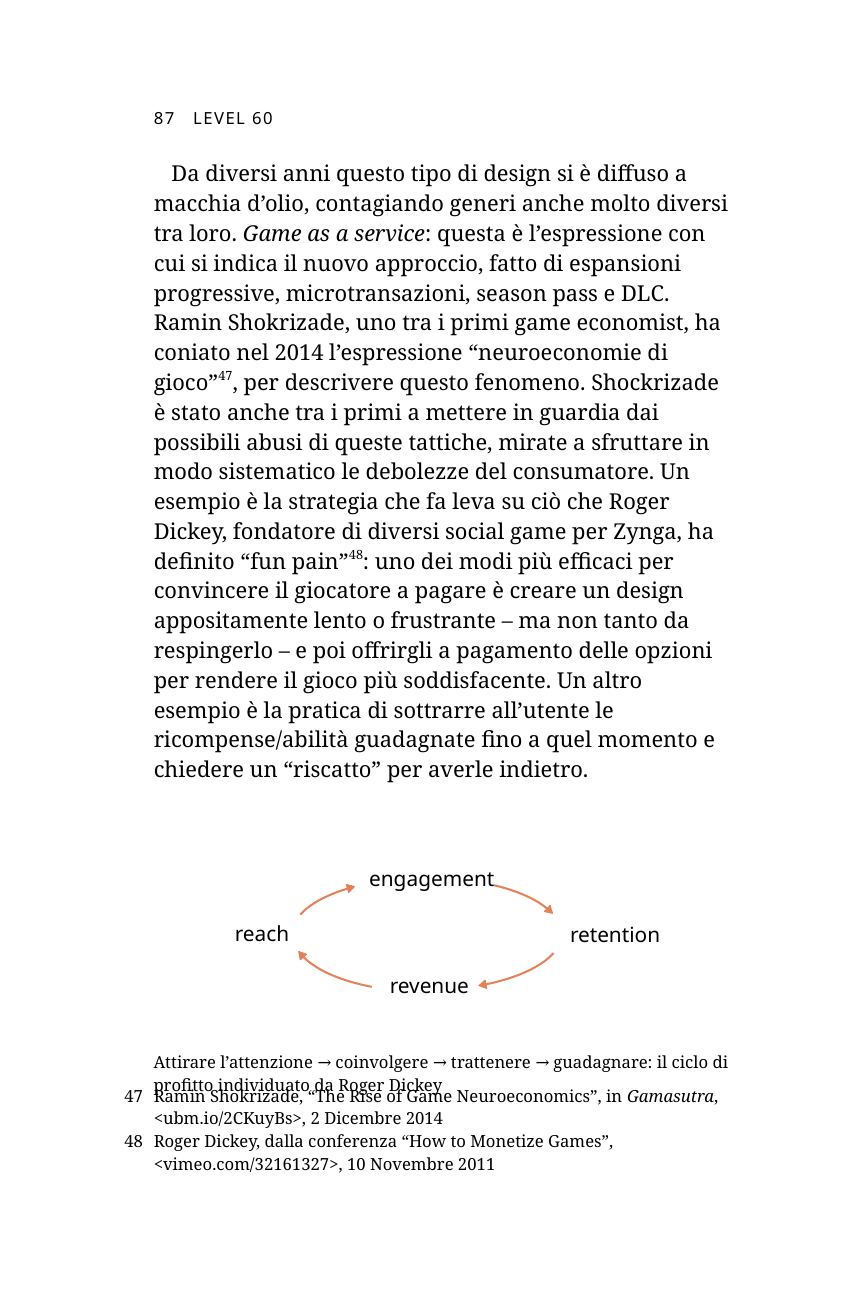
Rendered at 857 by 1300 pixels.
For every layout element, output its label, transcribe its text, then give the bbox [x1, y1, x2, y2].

text Ramin Shokrizade, “The Rise of Game Neuroeconomics”, in Gamasutra, <ubm.io/2CKuyBs>, 2 Dicembre 2014 [124, 1084, 732, 1130]
text Da diversi anni questo tipo di design si è diffuso a macchia d’olio, contagiando generi anche molto diversi tra loro. Game as a service: questa è l’espressione con cui si indica il nuovo approccio, fatto di espansioni progressive, microtransazioni, season pass e DLC. Ramin Shokrizade, uno tra i primi game economist, ha coniato nel 2014 l’espressione “neuroeconomie di gioco”, per descrivere questo fenomeno. Shockrizade è stato anche tra i primi a mettere in guardia dai possibili abusi di queste tattiche, mirate a sfruttare in modo sistematico le debolezze del consumatore. Un esempio è la strategia che fa leva su ciò che Roger Dickey, fondatore di diversi social game per Zynga, ha definito “fun pain”: uno dei modi più efficaci per convincere il giocatore a pagare è creare un design appositamente lento o frustrante – ma non tanto da respingerlo – e poi offrirgli a pagamento delle opzioni per rendere il gioco più soddisfacente. Un altro esempio è la pratica di sottrarre all’utente le ricompense/abilità guadagnate fino a quel momento e chiedere un “riscatto” per averle indietro. [153, 158, 732, 784]
text Roger Dickey, dalla conferenza “How to Monetize Games”, <vimeo.com/32161327>, 10 Novembre 2011 [124, 1130, 732, 1175]
